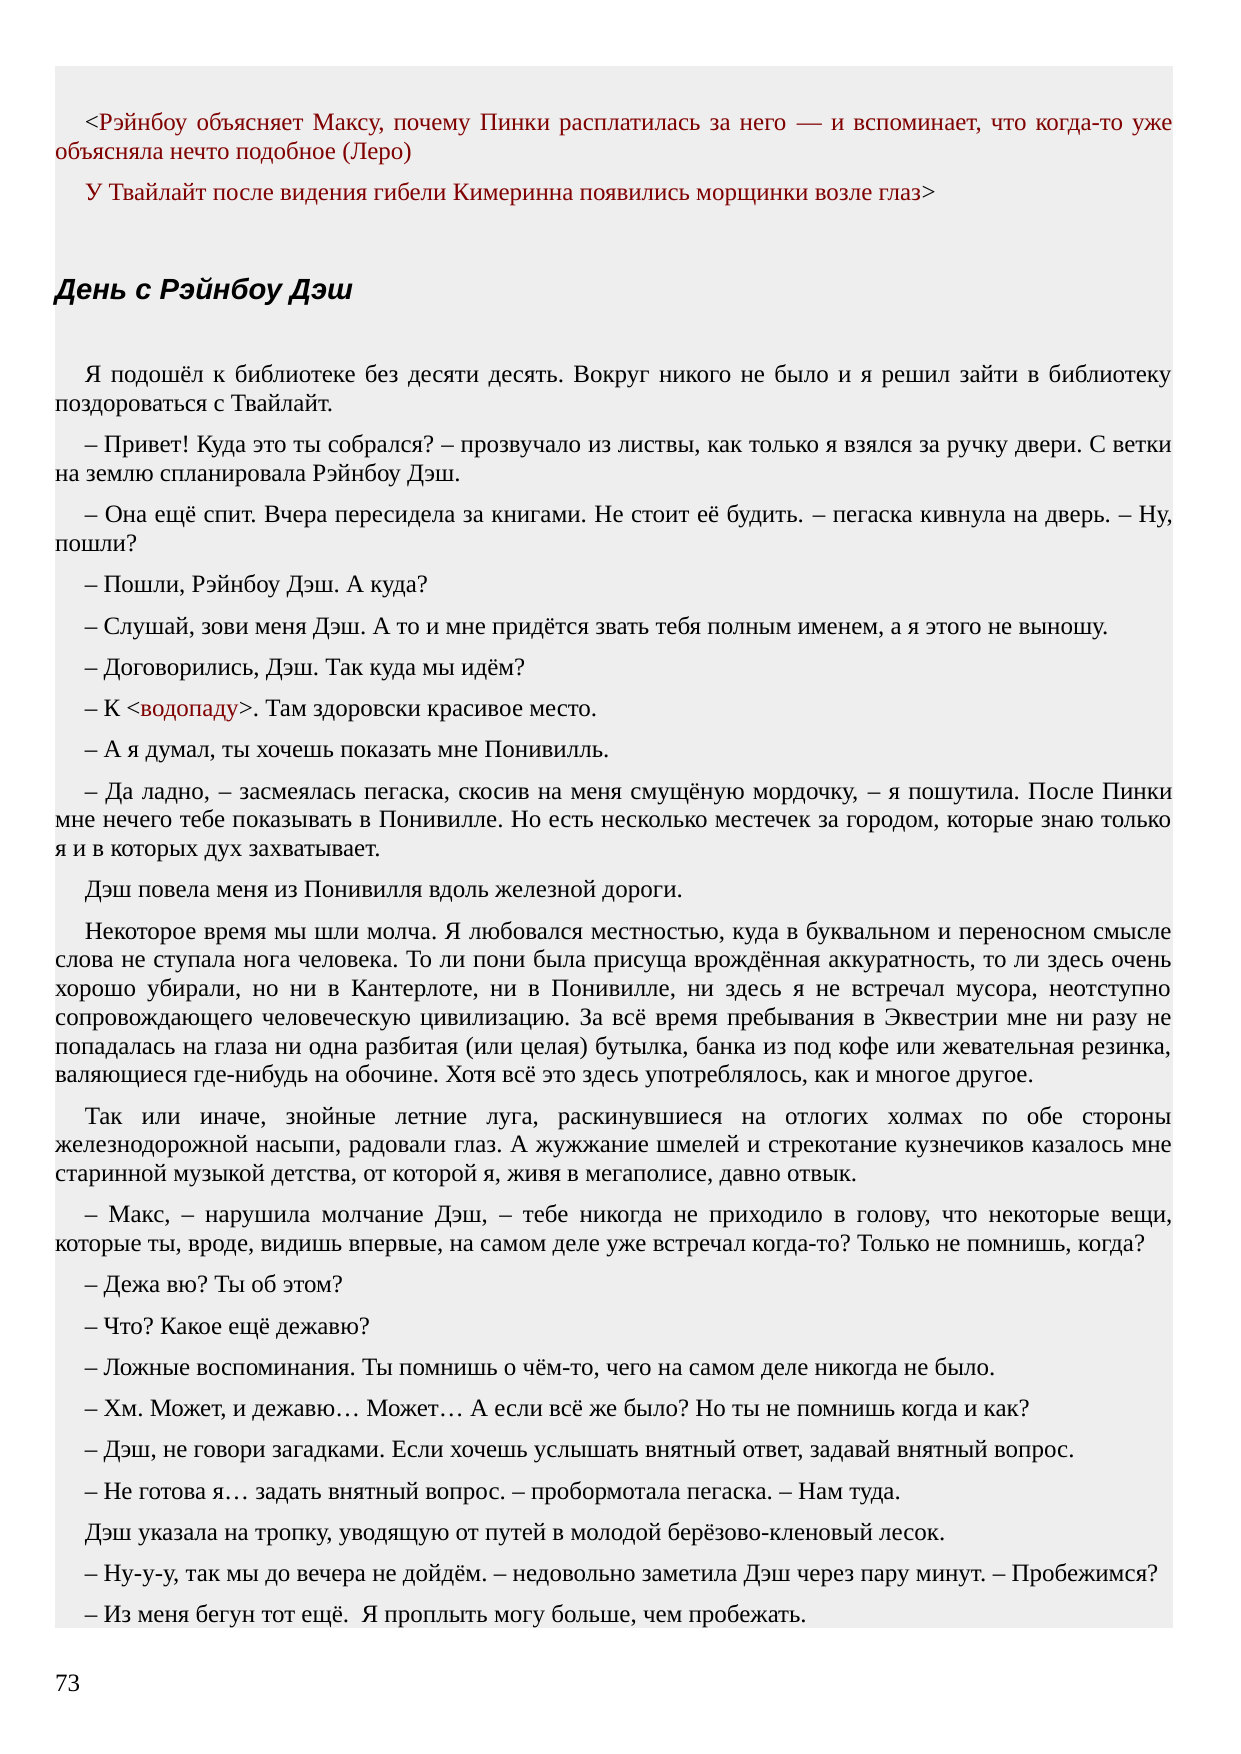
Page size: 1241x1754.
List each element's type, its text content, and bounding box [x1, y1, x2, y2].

text – Дэш, не говори загадками. Если хочешь услышать внятный ответ, задавай внятный вопрос. [55, 1434, 1173, 1463]
text Так или иначе, знойные летние луга, раскинувшиеся на отлогих холмах по обе стороны железнодорожной насыпи, радовали глаз. А жужжание шмелей и стрекотание кузнечиков казалось мне старинной музыкой детства, от которой я, живя в мегаполисе, давно отвык. [55, 1101, 1173, 1187]
text – Да ладно, – засмеялась пегаска, скосив на меня смущёную мордочку, – я пошутила. После Пинки мне нечего тебе показывать в Понивилле. Но есть несколько местечек за городом, которые знаю только я и в которых дух захватывает. [55, 776, 1173, 862]
text – К <водопаду>. Там здоровски красивое место. [55, 693, 1173, 722]
text – Слушай, зови меня Дэш. А то и мне придётся звать тебя полным именем, а я этого не выношу. [55, 611, 1173, 639]
text Я подошёл к библиотеке без десяти десять. Вокруг никого не было и я решил зайти в библиотеку поздороваться с Твайлайт. [55, 359, 1173, 417]
text – Не готова я… задать внятный вопрос. – пробормотала пегаска. – Нам туда. [55, 1476, 1173, 1504]
text – Она ещё спит. Вчера пересидела за книгами. Не стоит её будить. – пегаска кивнула на дверь. – Ну, пошли? [55, 499, 1173, 557]
text Некоторое время мы шли молча. Я любовался местностью, куда в буквальном и переносном смысле слова не ступала нога человека. То ли пони была присуща врождённая аккуратность, то ли здесь очень хорошо убирали, но ни в Кантерлоте, ни в Понивилле, ни здесь я не встречал мусора, неотступно сопровождающего человеческую цивилизацию. За всё время пребывания в Эквестрии мне ни разу не попадалась на глаза ни одна разбитая (или целая) бутылка, банка из под кофе или жевательная резинка, валяющиеся где-нибудь на обочине. Хотя всё это здесь употреблялось, как и многое другое. [55, 916, 1173, 1088]
text – А я думал, ты хочешь показать мне Понивилль. [55, 734, 1173, 763]
text – Привет! Куда это ты собрался? – прозвучало из листвы, как только я взялся за ручку двери. С ветки на землю спланировала Рэйнбоу Дэш. [55, 429, 1173, 487]
text Дэш повела меня из Понивилля вдоль железной дороги. [55, 874, 1173, 903]
text – Ну-у-у, так мы до вечера не дойдём. – недовольно заметила Дэш через пару минут. – Пробежимся? [55, 1558, 1173, 1587]
text – Хм. Может, и дежавю… Может… А если всё же было? Но ты не помнишь когда и как? [55, 1393, 1173, 1422]
text – Макс, – нарушила молчание Дэш, – тебе никогда не приходило в голову, что некоторые вещи, которые ты, вроде, видишь впервые, на самом деле уже встречал когда-то? Только не помнишь, когда? [55, 1199, 1173, 1257]
text У Твайлайт после видения гибели Кимеринна появились морщинки возле глаз> [55, 177, 1173, 206]
subtitle День с Рэйнбоу Дэш [55, 272, 1173, 306]
text Дэш указала на тропку, уводящую от путей в молодой берёзово-кленовый лесок. [55, 1517, 1173, 1546]
text – Договорились, Дэш. Так куда мы идём? [55, 652, 1173, 681]
text – Ложные воспоминания. Ты помнишь о чём-то, чего на самом деле никогда не было. [55, 1352, 1173, 1381]
text – Из меня бегун тот ещё. Я проплыть могу больше, чем пробежать. [55, 1599, 1173, 1628]
text – Пошли, Рэйнбоу Дэш. А куда? [55, 569, 1173, 598]
text – Что? Какое ещё дежавю? [55, 1311, 1173, 1339]
text <Рэйнбоу объясняет Максу, почему Пинки расплатилась за него — и вспоминает, что когда-то уже объясняла нечто подобное (Леро) [55, 107, 1173, 165]
text – Дежа вю? Ты об этом? [55, 1269, 1173, 1298]
